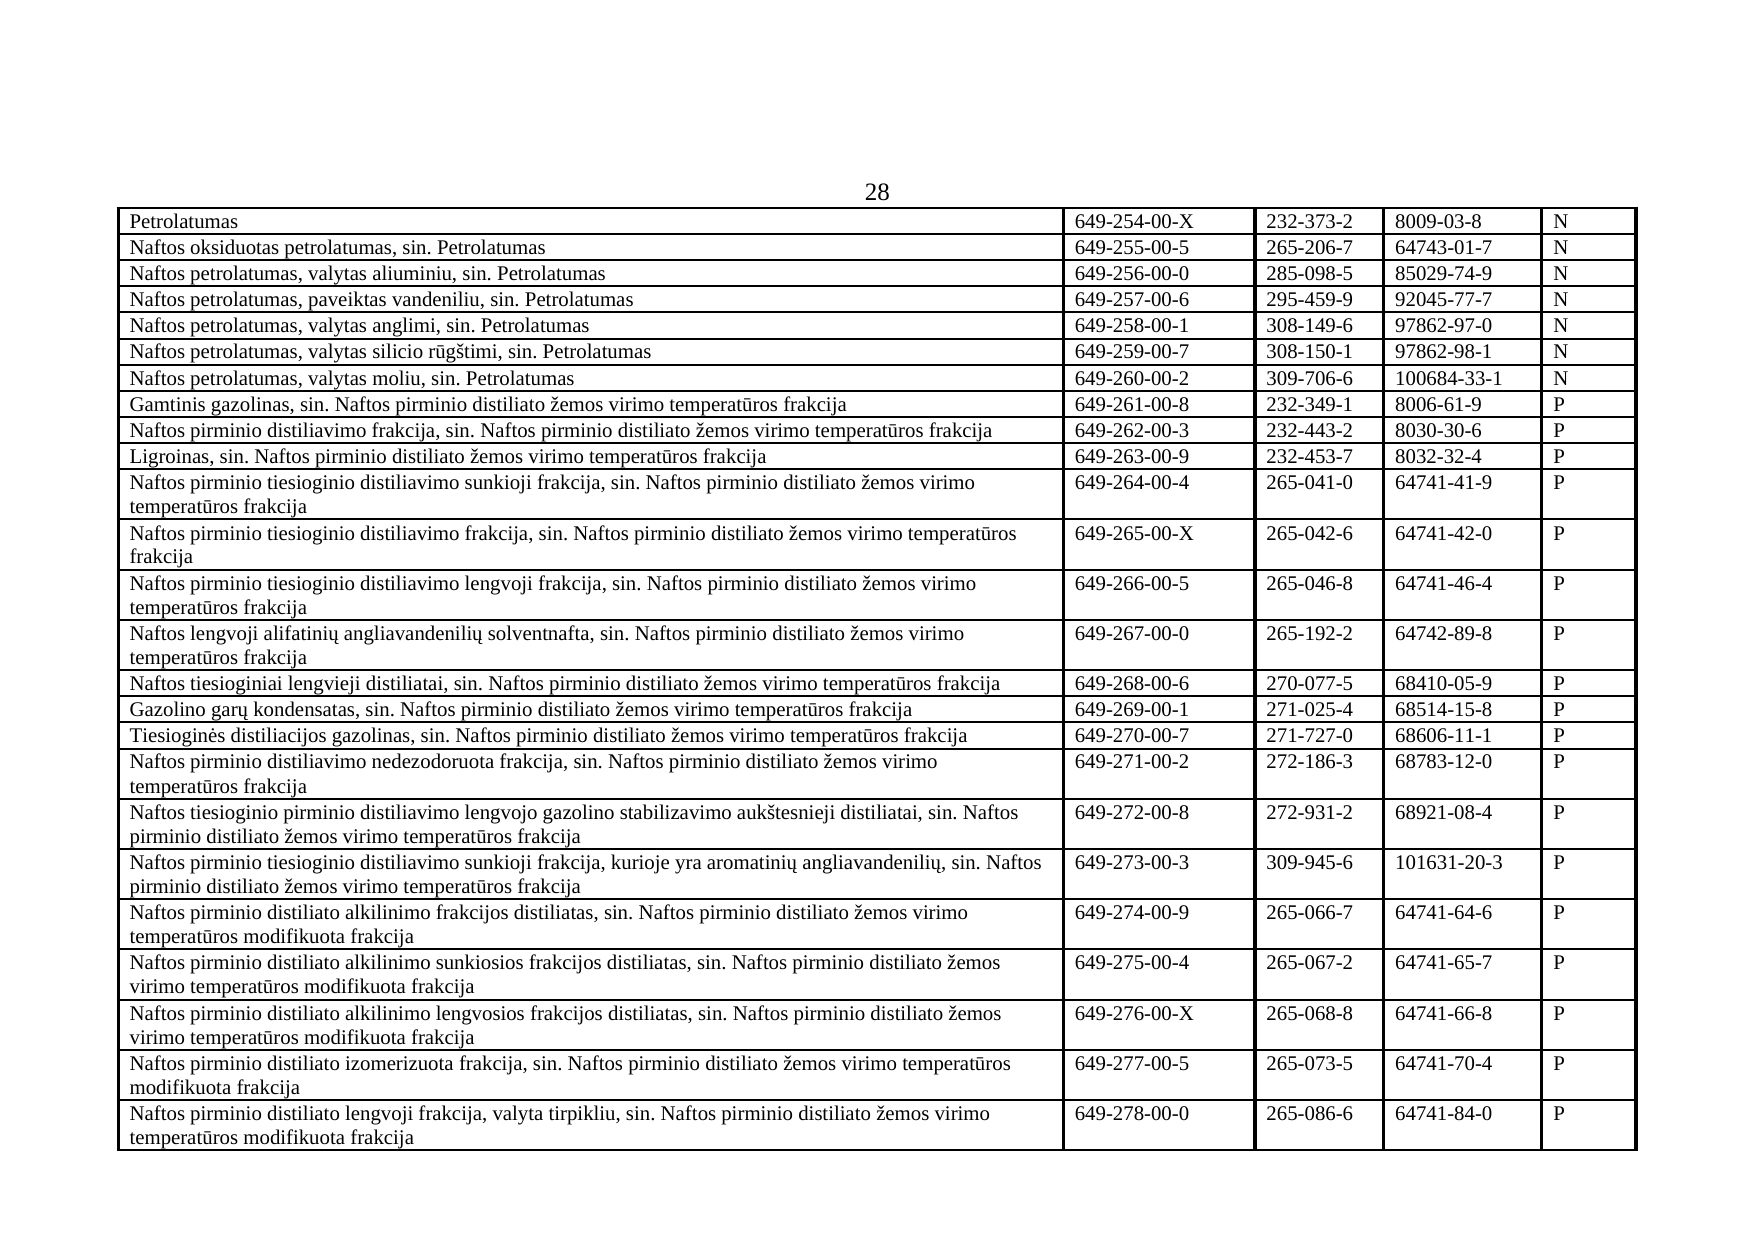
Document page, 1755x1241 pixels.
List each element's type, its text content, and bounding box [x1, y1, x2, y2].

table_cell 265-046-8 [1257, 571, 1382, 619]
table_cell Naftos pirminio distiliato izomerizuota frakcija, sin. Naftos pirminio distiliato žemos virimo temperatūros modifikuota frakcija [120, 1051, 1062, 1099]
table_cell Naftos pirminio tiesioginio distiliavimo sunkioji frakcija, sin. Naftos pirminio distiliato žemos virimo temperatūros frakcija [120, 470, 1062, 518]
table_cell 64741-66-8 [1385, 1001, 1540, 1049]
table_cell 649-263-00-9 [1065, 444, 1253, 468]
table_cell 64741-46-4 [1385, 571, 1540, 619]
table_cell 649-258-00-1 [1065, 313, 1253, 337]
table_cell 649-273-00-3 [1065, 850, 1253, 898]
table_cell 97862-98-1 [1385, 340, 1540, 363]
table_cell P [1543, 850, 1634, 898]
table_cell 97862-97-0 [1385, 313, 1540, 337]
table_cell P [1543, 750, 1634, 798]
table_cell Naftos pirminio distiliavimo nedezodoruota frakcija, sin. Naftos pirminio distiliato žemos virimo temperatūros frakcija [120, 750, 1062, 798]
table_cell Naftos petrolatumas, valytas aliuminiu, sin. Petrolatumas [120, 261, 1062, 285]
table_cell P [1543, 621, 1634, 669]
table_cell P [1543, 671, 1634, 695]
table_cell P [1543, 950, 1634, 998]
table_cell 649-267-00-0 [1065, 621, 1253, 669]
table_cell N [1543, 209, 1634, 233]
table_cell P [1543, 1101, 1634, 1149]
table_cell 270-077-5 [1257, 671, 1382, 695]
table_cell 271-025-4 [1257, 697, 1382, 721]
table_cell 308-149-6 [1257, 313, 1382, 337]
table_cell Naftos pirminio tiesioginio distiliavimo frakcija, sin. Naftos pirminio distiliato žemos virimo temperatūros frakcija [120, 520, 1062, 568]
table_cell 649-274-00-9 [1065, 900, 1253, 948]
table_cell 271-727-0 [1257, 723, 1382, 747]
table_cell 232-453-7 [1257, 444, 1382, 468]
table_cell 64741-42-0 [1385, 520, 1540, 568]
table_cell 68514-15-8 [1385, 697, 1540, 721]
table_cell Naftos petrolatumas, paveiktas vandeniliu, sin. Petrolatumas [120, 287, 1062, 311]
table_cell 232-373-2 [1257, 209, 1382, 233]
table_cell 232-349-1 [1257, 392, 1382, 416]
table_cell 649-261-00-8 [1065, 392, 1253, 416]
table_cell 265-192-2 [1257, 621, 1382, 669]
table_cell P [1543, 520, 1634, 568]
table_cell Gazolino garų kondensatas, sin. Naftos pirminio distiliato žemos virimo temperatūros frakcija [120, 697, 1062, 721]
table_cell P [1543, 697, 1634, 721]
table_cell P [1543, 392, 1634, 416]
table_cell 649-268-00-6 [1065, 671, 1253, 695]
table_cell 272-931-2 [1257, 800, 1382, 848]
table_cell 649-269-00-1 [1065, 697, 1253, 721]
table_cell Tiesioginės distiliacijos gazolinas, sin. Naftos pirminio distiliato žemos virimo temperatūros frakcija [120, 723, 1062, 747]
table_cell 85029-74-9 [1385, 261, 1540, 285]
table_cell 649-260-00-2 [1065, 366, 1253, 390]
table_cell 64743-01-7 [1385, 235, 1540, 259]
table_cell 265-041-0 [1257, 470, 1382, 518]
table_cell N [1543, 366, 1634, 390]
table_cell 649-276-00-X [1065, 1001, 1253, 1049]
table_cell 101631-20-3 [1385, 850, 1540, 898]
table_cell 265-042-6 [1257, 520, 1382, 568]
table_cell 649-275-00-4 [1065, 950, 1253, 998]
table_cell 309-706-6 [1257, 366, 1382, 390]
table_cell 649-255-00-5 [1065, 235, 1253, 259]
table_cell P [1543, 418, 1634, 442]
table_cell P [1543, 444, 1634, 468]
table_cell 649-277-00-5 [1065, 1051, 1253, 1099]
table_cell 64741-64-6 [1385, 900, 1540, 948]
table_cell 295-459-9 [1257, 287, 1382, 311]
table_cell 68783-12-0 [1385, 750, 1540, 798]
table_cell P [1543, 900, 1634, 948]
table_cell 68921-08-4 [1385, 800, 1540, 848]
table_cell Naftos lengvoji alifatinių angliavandenilių solventnafta, sin. Naftos pirminio distiliato žemos virimo temperatūros frakcija [120, 621, 1062, 669]
table_cell Naftos tiesioginiai lengvieji distiliatai, sin. Naftos pirminio distiliato žemos virimo temperatūros frakcija [120, 671, 1062, 695]
table_cell N [1543, 261, 1634, 285]
table_cell Naftos pirminio distiliato alkilinimo sunkiosios frakcijos distiliatas, sin. Naftos pirminio distiliato žemos virimo temperatūros modifikuota frakcija [120, 950, 1062, 998]
table_cell 265-206-7 [1257, 235, 1382, 259]
table_cell N [1543, 287, 1634, 311]
table_cell Naftos petrolatumas, valytas moliu, sin. Petrolatumas [120, 366, 1062, 390]
table_cell Ligroinas, sin. Naftos pirminio distiliato žemos virimo temperatūros frakcija [120, 444, 1062, 468]
table_cell 92045-77-7 [1385, 287, 1540, 311]
table_cell 265-086-6 [1257, 1101, 1382, 1149]
table_cell 285-098-5 [1257, 261, 1382, 285]
table_cell 649-264-00-4 [1065, 470, 1253, 518]
table_cell Naftos pirminio tiesioginio distiliavimo lengvoji frakcija, sin. Naftos pirminio distiliato žemos virimo temperatūros frakcija [120, 571, 1062, 619]
table_cell N [1543, 313, 1634, 337]
table_cell 68410-05-9 [1385, 671, 1540, 695]
table_cell P [1543, 470, 1634, 518]
table_cell 64741-65-7 [1385, 950, 1540, 998]
table_cell 64741-41-9 [1385, 470, 1540, 518]
table_cell Naftos pirminio distiliato alkilinimo frakcijos distiliatas, sin. Naftos pirminio distiliato žemos virimo temperatūros modifikuota frakcija [120, 900, 1062, 948]
table_cell 272-186-3 [1257, 750, 1382, 798]
table_cell 649-271-00-2 [1065, 750, 1253, 798]
table_cell 8032-32-4 [1385, 444, 1540, 468]
table_cell 265-073-5 [1257, 1051, 1382, 1099]
table_cell 232-443-2 [1257, 418, 1382, 442]
table_cell 649-262-00-3 [1065, 418, 1253, 442]
table_cell 649-270-00-7 [1065, 723, 1253, 747]
table_cell Naftos oksiduotas petrolatumas, sin. Petrolatumas [120, 235, 1062, 259]
table_cell 100684-33-1 [1385, 366, 1540, 390]
table_cell P [1543, 1001, 1634, 1049]
table_cell Naftos pirminio distiliato alkilinimo lengvosios frakcijos distiliatas, sin. Naftos pirminio distiliato žemos virimo temperatūros modifikuota frakcija [120, 1001, 1062, 1049]
table_cell Naftos petrolatumas, valytas silicio rūgštimi, sin. Petrolatumas [120, 340, 1062, 363]
table_cell 649-259-00-7 [1065, 340, 1253, 363]
table_cell Naftos pirminio distiliavimo frakcija, sin. Naftos pirminio distiliato žemos virimo temperatūros frakcija [120, 418, 1062, 442]
table_cell Gamtinis gazolinas, sin. Naftos pirminio distiliato žemos virimo temperatūros frakcija [120, 392, 1062, 416]
table_cell P [1543, 800, 1634, 848]
table_cell 308-150-1 [1257, 340, 1382, 363]
table_cell Naftos pirminio tiesioginio distiliavimo sunkioji frakcija, kurioje yra aromatinių angliavandenilių, sin. Naftos pirminio distiliato žemos virimo temperatūros frakcija [120, 850, 1062, 898]
table_cell P [1543, 1051, 1634, 1099]
table_cell 649-265-00-X [1065, 520, 1253, 568]
table_cell 64741-84-0 [1385, 1101, 1540, 1149]
table_cell 64742-89-8 [1385, 621, 1540, 669]
table_cell Naftos tiesioginio pirminio distiliavimo lengvojo gazolino stabilizavimo aukštesnieji distiliatai, sin. Naftos pirminio distiliato žemos virimo temperatūros frakcija [120, 800, 1062, 848]
table_cell 649-256-00-0 [1065, 261, 1253, 285]
table_cell 64741-70-4 [1385, 1051, 1540, 1099]
table_cell 8030-30-6 [1385, 418, 1540, 442]
table_cell 649-272-00-8 [1065, 800, 1253, 848]
table_cell 309-945-6 [1257, 850, 1382, 898]
table_cell N [1543, 340, 1634, 363]
table_cell 265-068-8 [1257, 1001, 1382, 1049]
table_cell 68606-11-1 [1385, 723, 1540, 747]
table_cell Naftos petrolatumas, valytas anglimi, sin. Petrolatumas [120, 313, 1062, 337]
table_cell N [1543, 235, 1634, 259]
table_cell 649-257-00-6 [1065, 287, 1253, 311]
table_cell 649-254-00-X [1065, 209, 1253, 233]
table_cell P [1543, 571, 1634, 619]
table_cell 8006-61-9 [1385, 392, 1540, 416]
table_cell 649-266-00-5 [1065, 571, 1253, 619]
table_cell Petrolatumas [120, 209, 1062, 233]
table_cell 265-066-7 [1257, 900, 1382, 948]
table_cell 649-278-00-0 [1065, 1101, 1253, 1149]
table_cell Naftos pirminio distiliato lengvoji frakcija, valyta tirpikliu, sin. Naftos pirminio distiliato žemos virimo temperatūros modifikuota frakcija [120, 1101, 1062, 1149]
table_cell P [1543, 723, 1634, 747]
table_cell 265-067-2 [1257, 950, 1382, 998]
table_cell 8009-03-8 [1385, 209, 1540, 233]
